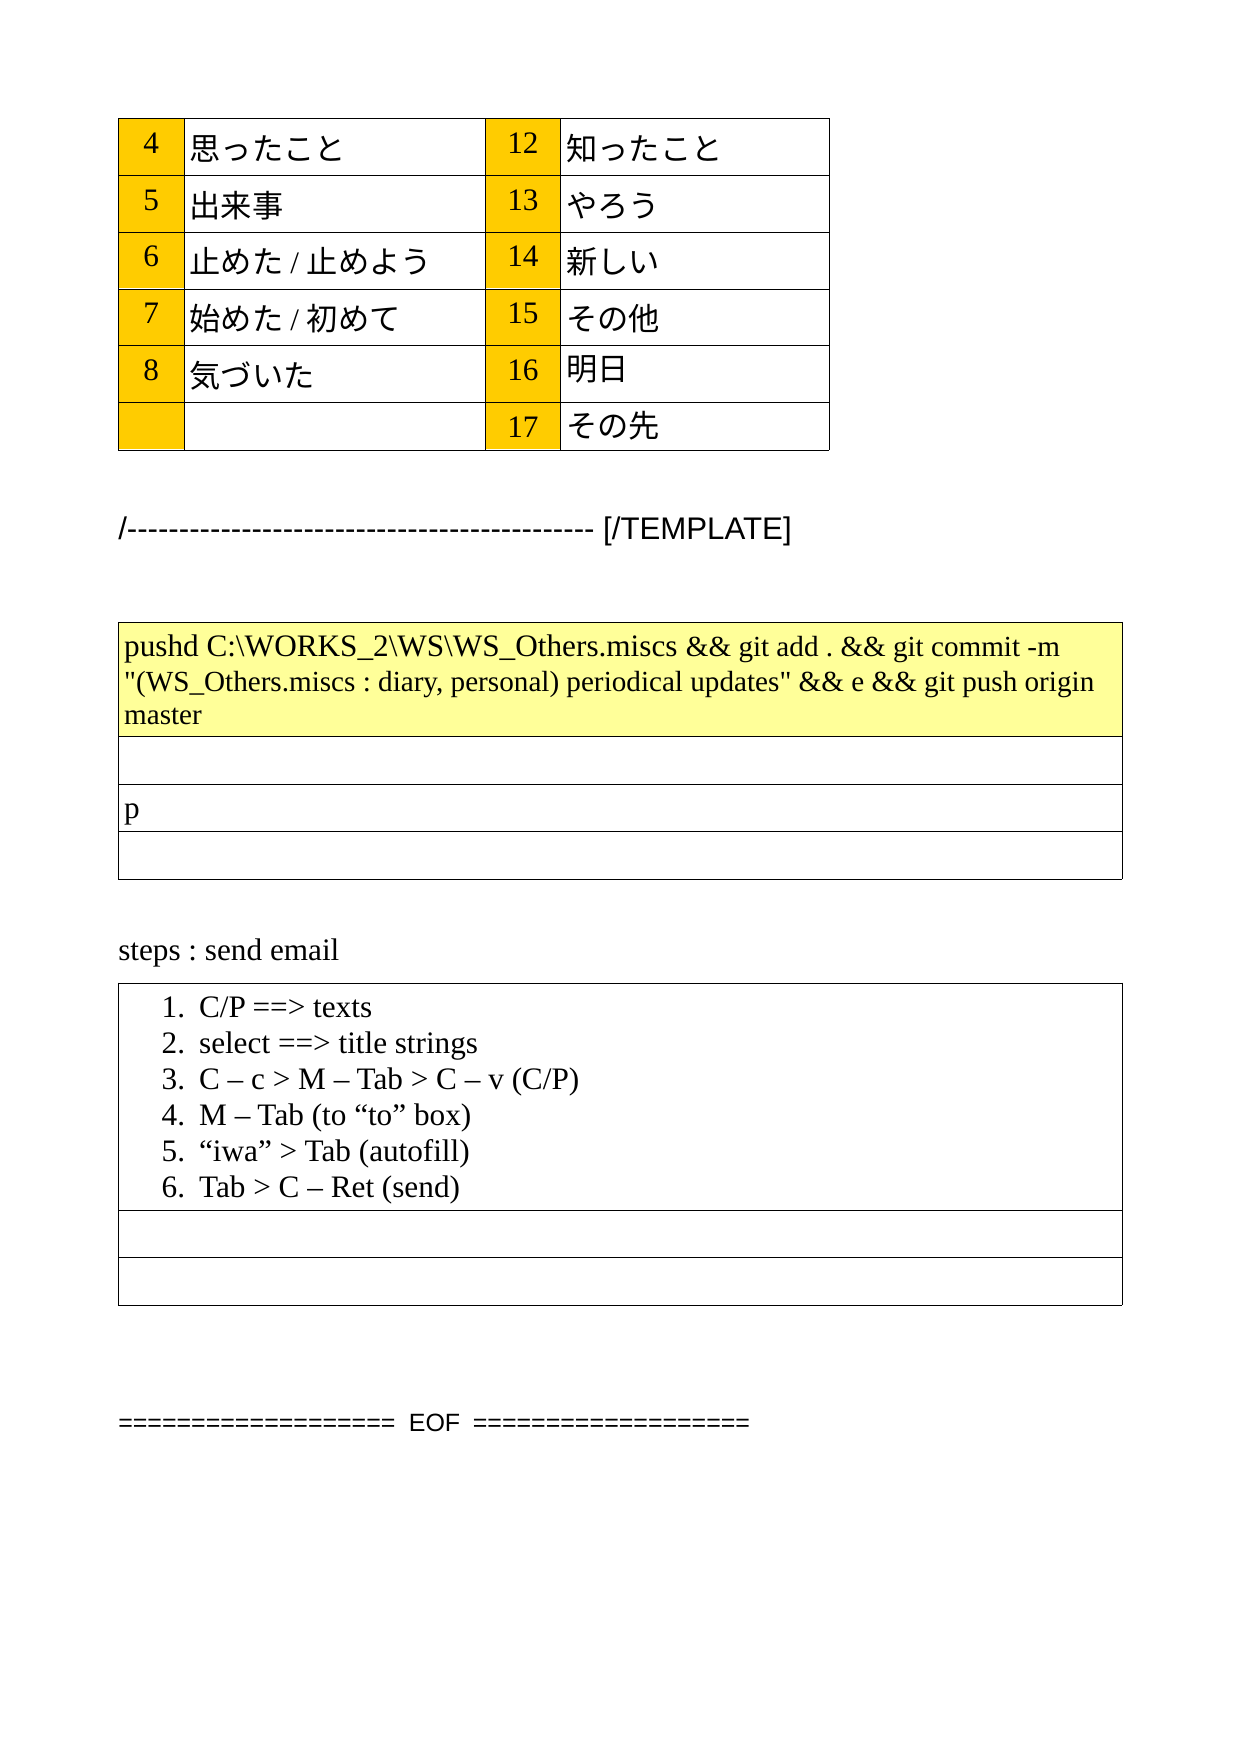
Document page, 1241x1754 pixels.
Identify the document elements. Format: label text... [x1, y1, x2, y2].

table_cell [119, 403, 184, 449]
table_cell p [119, 785, 1122, 831]
table_cell 12 [486, 119, 560, 175]
table_cell 知ったこと [561, 119, 829, 175]
text =================== EOF =================== [118, 1408, 1122, 1437]
table_header pushd C:\WORKS_2\WS\WS_Others.miscs && git add . && git commit -m "(WS_Others.miscs : diary, personal) periodical updates" && e && git push origin master [119, 623, 1122, 736]
table_cell [185, 403, 485, 449]
table_cell [119, 737, 1122, 784]
table_cell 15 [486, 290, 560, 345]
table_cell 始めた / 初めて [185, 290, 485, 345]
text /--------------------------------------------- [/TEMPLATE] [118, 510, 1122, 546]
table_cell 新しい [561, 233, 829, 288]
table_cell [119, 832, 1122, 879]
table_cell [119, 1258, 1122, 1304]
table_cell やろう [561, 176, 829, 232]
table_cell その他 [561, 290, 829, 345]
table_cell 5 [119, 176, 184, 232]
table_cell 気づいた [185, 346, 485, 402]
table_cell 8 [119, 346, 184, 402]
table_cell 出来事 [185, 176, 485, 232]
table_cell 14 [486, 233, 560, 288]
table_cell その先 [561, 403, 829, 449]
table_cell 4 [119, 119, 184, 175]
table_cell 17 [486, 403, 560, 449]
text steps : send email [118, 931, 1122, 967]
table_cell 止めた / 止めよう [185, 233, 485, 288]
table_cell 16 [486, 346, 560, 402]
table_cell 13 [486, 176, 560, 232]
table_cell 6 [119, 233, 184, 288]
table_cell 思ったこと [185, 119, 485, 175]
table_header C/P ==> texts select ==> title strings C – c > M – Tab > C – v (C/P) M – Tab (to “to” box) “iwa” > Tab (autofill) Tab > C – Ret (send) [119, 984, 1122, 1209]
table_cell [119, 1211, 1122, 1257]
table_cell 明日 [561, 346, 829, 402]
table_cell 7 [119, 290, 184, 345]
